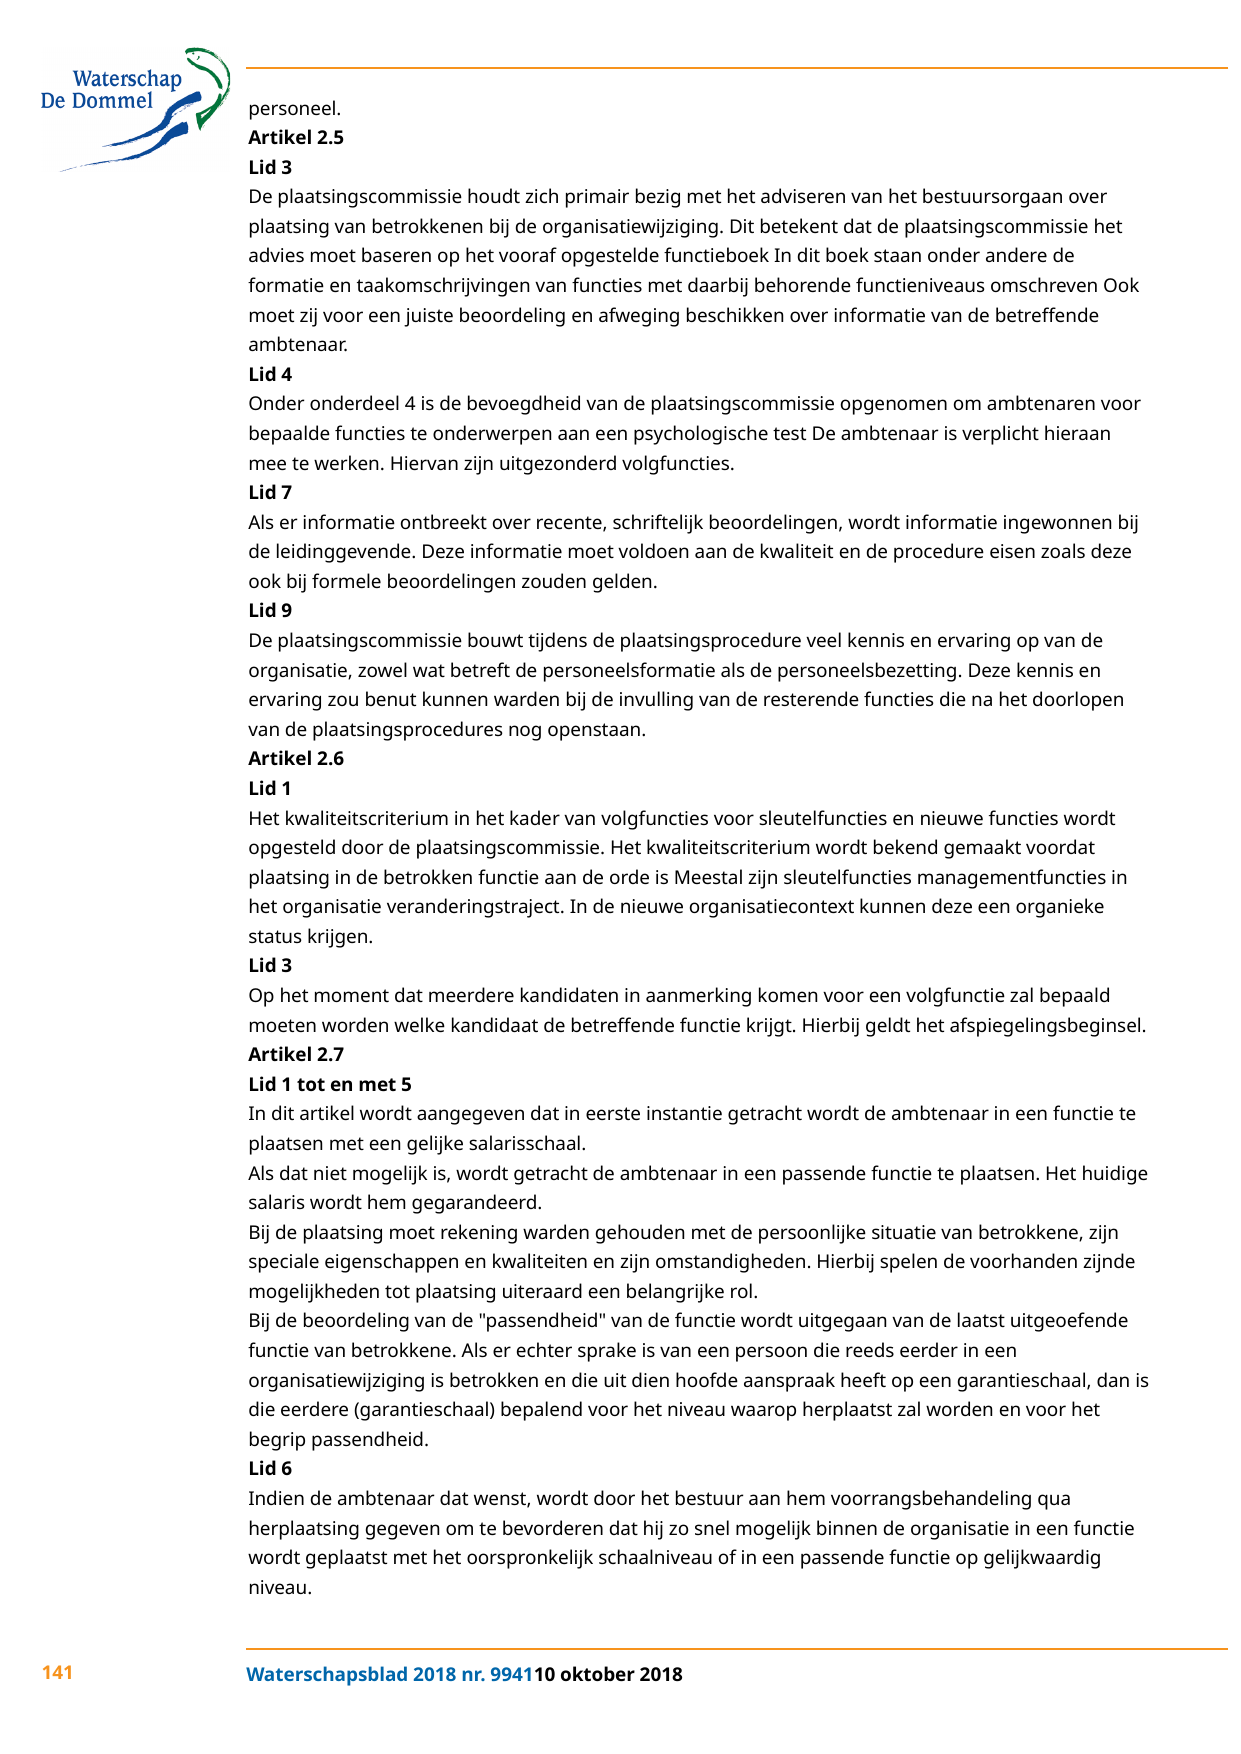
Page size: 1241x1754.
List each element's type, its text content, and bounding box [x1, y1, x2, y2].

text Lid 3 [248, 953, 1152, 978]
text Als er informatie ontbreekt over recente, schriftelijk beoordelingen, wordt informatie ingewonnen bij de leidinggevende. Deze informatie moet voldoen aan de kwaliteit en de procedure eisen zoals deze ook bij formele beoordelingen zouden gelden. [248, 509, 1152, 594]
text In dit artikel wordt aangegeven dat in eerste instantie getracht wordt de ambtenaar in een functie te plaatsen met een gelijke salarisschaal. [248, 1101, 1152, 1156]
text Als dat niet mogelijk is, wordt getracht de ambtenaar in een passende functie te plaatsen. Het huidige salaris wordt hem gegarandeerd. [248, 1160, 1152, 1215]
text Het kwaliteitscriterium in het kader van volgfuncties voor sleutelfuncties en nieuwe functies wordt opgesteld door de plaatsingscommissie. Het kwaliteitscriterium wordt bekend gemaakt voordat plaatsing in de betrokken functie aan de orde is Meestal zijn sleutelfuncties managementfuncties in het organisatie veranderingstraject. In de nieuwe organisatiecontext kunnen deze een organieke status krijgen. [248, 805, 1152, 949]
text Lid 1 [248, 775, 1152, 801]
text Lid 3 [248, 154, 1152, 180]
text Bij de beoordeling van de "passendheid" van de functie wordt uitgegaan van de laatst uitgeoefende functie van betrokkene. Als er echter sprake is van een persoon die reeds eerder in een organisatiewijziging is betrokken en die uit dien hoofde aanspraak heeft op een garantieschaal, dan is die eerdere (garantieschaal) bepalend voor het niveau waarop herplaatst zal worden en voor het begrip passendheid. [248, 1308, 1152, 1452]
text Op het moment dat meerdere kandidaten in aanmerking komen voor een volgfunctie zal bepaald moeten worden welke kandidaat de betreffende functie krijgt. Hierbij geldt het afspiegelingsbeginsel. [248, 982, 1152, 1038]
text Artikel 2.6 [248, 746, 1152, 771]
picture [41, 47, 231, 172]
text personeel. [248, 95, 1152, 121]
text Indien de ambtenaar dat wenst, wordt door het bestuur aan hem voorrangsbehandeling qua herplaatsing gegeven om te bevorderen dat hij zo snel mogelijk binnen de organisatie in een functie wordt geplaatst met het oorspronkelijk schaalniveau of in een passende functie op gelijkwaardig niveau. [248, 1485, 1152, 1600]
text Lid 7 [248, 479, 1152, 505]
text De plaatsingscommissie houdt zich primair bezig met het adviseren van het bestuursorgaan over plaatsing van betrokkenen bij de organisatiewijziging. Dit betekent dat de plaatsingscommissie het advies moet baseren op het vooraf opgestelde functieboek In dit boek staan onder andere de formatie en taakomschrijvingen van functies met daarbij behorende functieniveaus omschreven Ook moet zij voor een juiste beoordeling en afweging beschikken over informatie van de betreffende ambtenaar. [248, 183, 1152, 357]
text De plaatsingscommissie bouwt tijdens de plaatsingsprocedure veel kennis en ervaring op van de organisatie, zowel wat betreft de personeelsformatie als de personeelsbezetting. Deze kennis en ervaring zou benut kunnen warden bij de invulling van de resterende functies die na het doorlopen van de plaatsingsprocedures nog openstaan. [248, 627, 1152, 742]
text Onder onderdeel 4 is de bevoegdheid van de plaatsingscommissie opgenomen om ambtenaren voor bepaalde functies te onderwerpen aan een psychologische test De ambtenaar is verplicht hieraan mee te werken. Hiervan zijn uitgezonderd volgfuncties. [248, 391, 1152, 476]
text Artikel 2.5 [248, 124, 1152, 150]
text Lid 9 [248, 598, 1152, 623]
text Lid 4 [248, 361, 1152, 387]
text Bij de plaatsing moet rekening warden gehouden met de persoonlijke situatie van betrokkene, zijn speciale eigenschappen en kwaliteiten en zijn omstandigheden. Hierbij spelen de voorhanden zijnde mogelijkheden tot plaatsing uiteraard een belangrijke rol. [248, 1219, 1152, 1304]
text Artikel 2.7 [248, 1041, 1152, 1067]
text Lid 1 tot en met 5 [248, 1071, 1152, 1097]
text Lid 6 [248, 1456, 1152, 1481]
